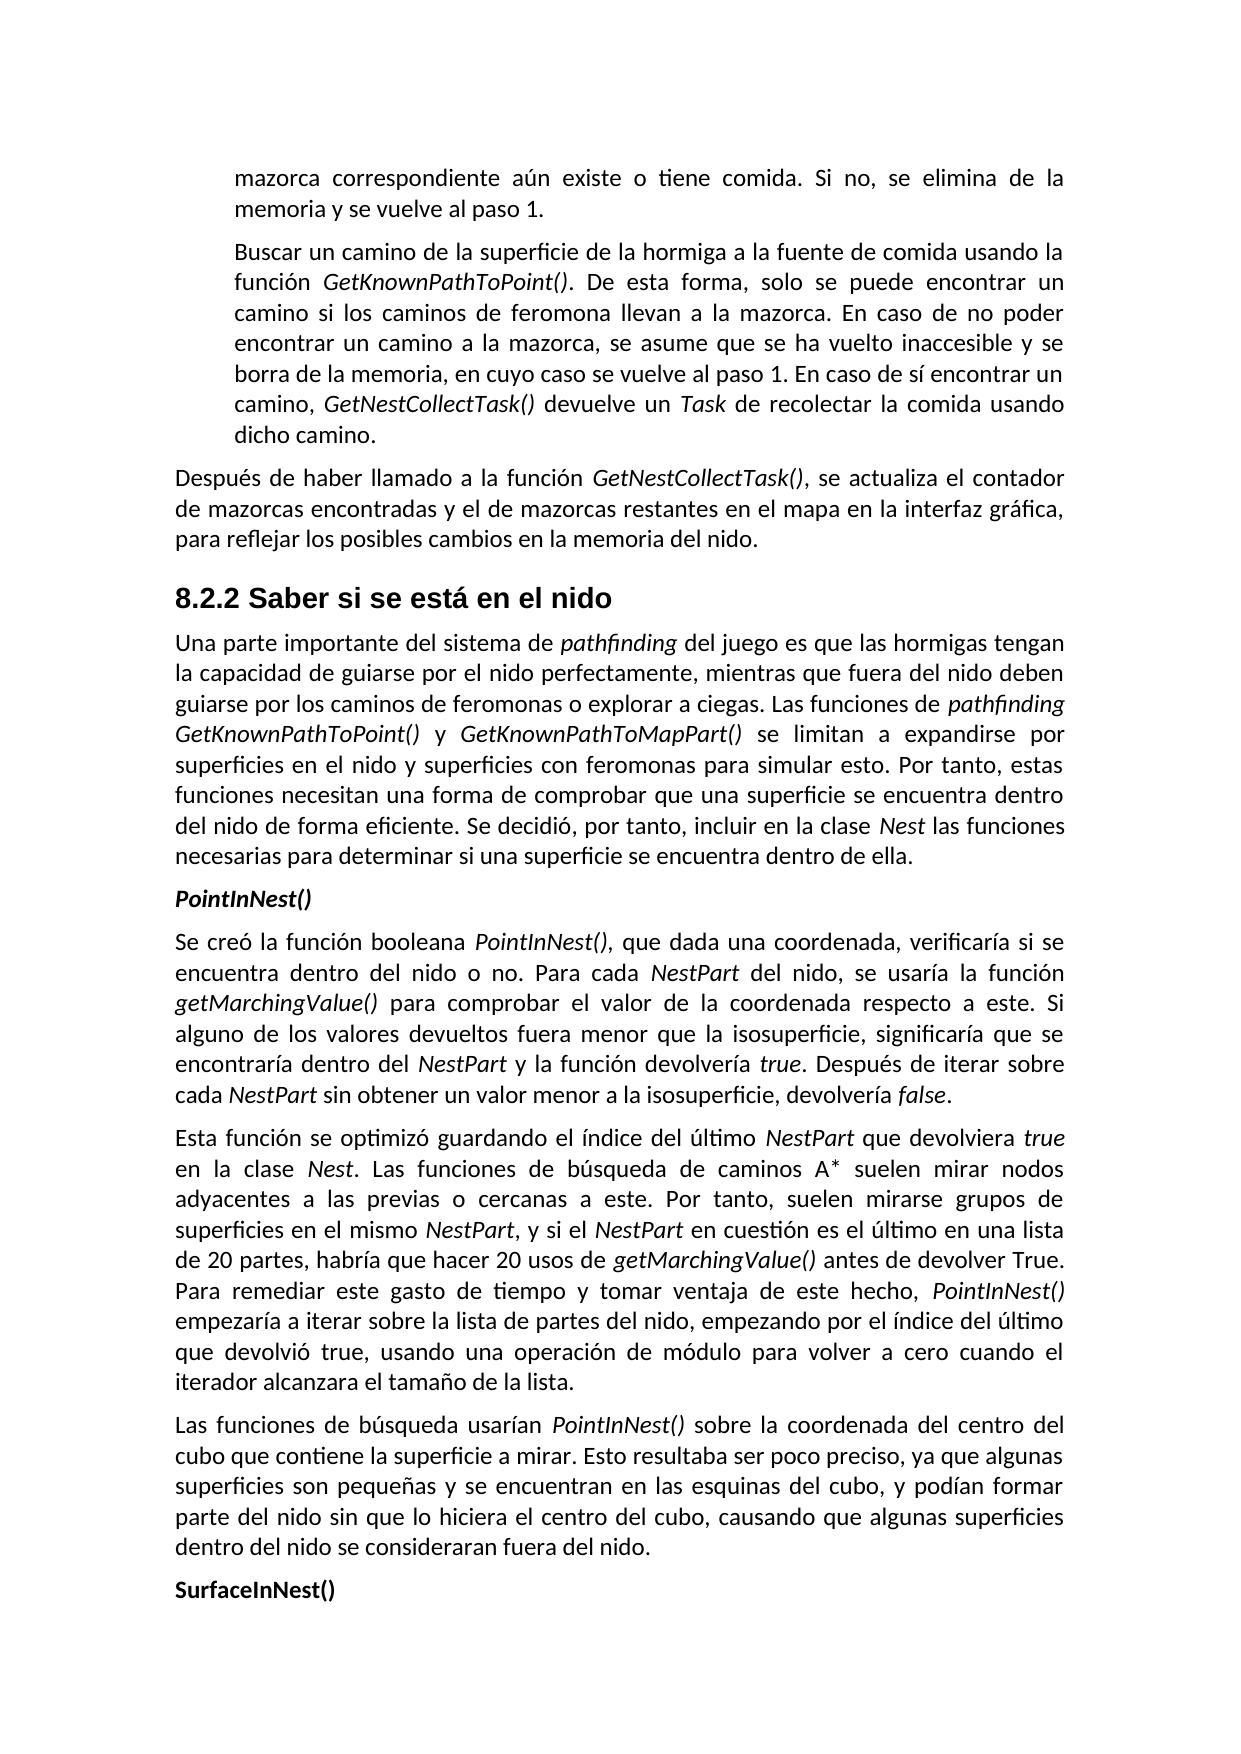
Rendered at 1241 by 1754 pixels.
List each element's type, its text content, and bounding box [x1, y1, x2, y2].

subtitle Saber si se está en el nido [175, 581, 1065, 614]
list Buscar un camino de la superficie de la hormiga a la fuente de comida usando la función GetKnownPathToPoint(). De esta forma, solo se puede encontrar un camino si los caminos de feromona llevan a la mazorca. En caso de no poder encontrar un camino a la mazorca, se asume que se ha vuelto inaccesible y se borra de la memoria, en cuyo caso se vuelve al paso 1. En caso de sí encontrar un camino, GetNestCollectTask() devuelve un Task de recolectar la comida usando dicho camino. [204, 236, 1065, 450]
text Una parte importante del sistema de pathfinding del juego es que las hormigas tengan la capacidad de guiarse por el nido perfectamente, mientras que fuera del nido deben guiarse por los caminos de feromonas o explorar a ciegas. Las funciones de pathfinding GetKnownPathToPoint() y GetKnownPathToMapPart() se limitan a expandirse por superficies en el nido y superficies con feromonas para simular esto. Por tanto, estas funciones necesitan una forma de comprobar que una superficie se encuentra dentro del nido de forma eficiente. Se decidió, por tanto, incluir en la clase Nest las funciones necesarias para determinar si una superficie se encuentra dentro de ella. [175, 627, 1065, 871]
text SurfaceInNest() [175, 1574, 1065, 1605]
text Esta función se optimizó guardando el índice del último NestPart que devolviera true en la clase Nest. Las funciones de búsqueda de caminos A* suelen mirar nodos adyacentes a las previas o cercanas a este. Por tanto, suelen mirarse grupos de superficies en el mismo NestPart, y si el NestPart en cuestión es el último en una lista de 20 partes, habría que hacer 20 usos de getMarchingValue() antes de devolver True. Para remediar este gasto de tiempo y tomar ventaja de este hecho, PointInNest() empezaría a iterar sobre la lista de partes del nido, empezando por el índice del último que devolvió true, usando una operación de módulo para volver a cero cuando el iterador alcanzara el tamaño de la lista. [175, 1122, 1065, 1397]
list mazorca correspondiente aún existe o tiene comida. Si no, se elimina de la memoria y se vuelve al paso 1. [204, 162, 1065, 223]
text Se creó la función booleana PointInNest(), que dada una coordenada, verificaría si se encuentra dentro del nido o no. Para cada NestPart del nido, se usaría la función getMarchingValue() para comprobar el valor de la coordenada respecto a este. Si alguno de los valores devueltos fuera menor que la isosuperficie, significaría que se encontraría dentro del NestPart y la función devolvería true. Después de iterar sobre cada NestPart sin obtener un valor menor a la isosuperficie, devolvería false. [175, 927, 1065, 1110]
text Después de haber llamado a la función GetNestCollectTask(), se actualiza el contador de mazorcas encontradas y el de mazorcas restantes en el mapa en la interfaz gráfica, para reflejar los posibles cambios en la memoria del nido. [175, 462, 1065, 554]
text PointInNest() [175, 883, 1065, 914]
text Las funciones de búsqueda usarían PointInNest() sobre la coordenada del centro del cubo que contiene la superficie a mirar. Esto resultaba ser poco preciso, ya que algunas superficies son pequeñas y se encuentran en las esquinas del cubo, y podían formar parte del nido sin que lo hiciera el centro del cubo, causando que algunas superficies dentro del nido se consideraran fuera del nido. [175, 1409, 1065, 1562]
